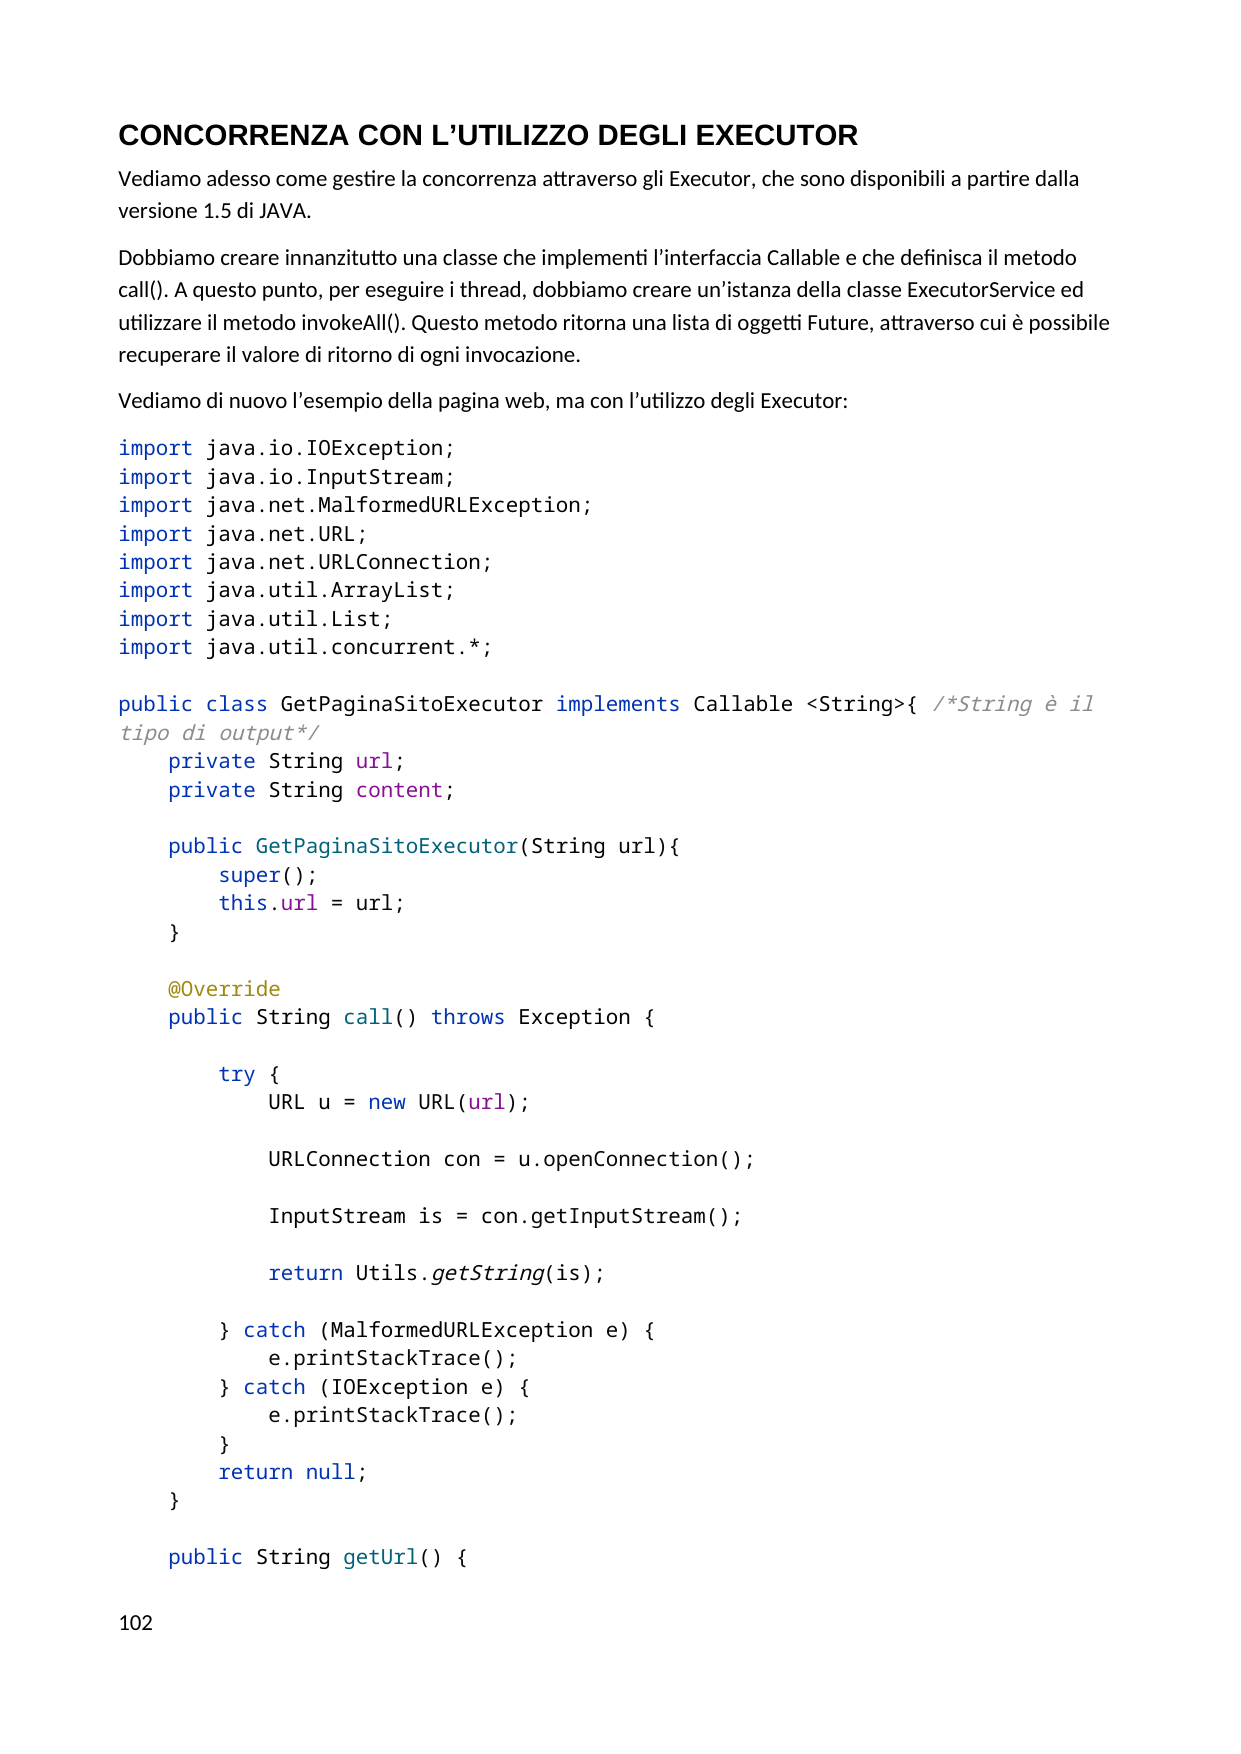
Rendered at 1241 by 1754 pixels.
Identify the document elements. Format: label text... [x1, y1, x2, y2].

text Dobbiamo creare innanzitutto una classe che implementi l’interfaccia Callable e che definisca il metodo call(). A questo punto, per eseguire i thread, dobbiamo creare un’istanza della classe ExecutorService ed utilizzare il metodo invokeAll(). Questo metodo ritorna una lista di oggetti Future, attraverso cui è possibile recuperare il valore di ritorno di ogni invocazione. [118, 243, 1122, 368]
text Vediamo di nuovo l’esempio della pagina web, ma con l’utilizzo degli Executor: [118, 387, 1122, 415]
text Vediamo adesso come gestire la concorrenza attraverso gli Executor, che sono disponibili a partire dalla versione 1.5 di JAVA. [118, 164, 1122, 224]
subtitle CONCORRENZA CON L’UTILIZZO DEGLI EXECUTOR [118, 118, 1122, 152]
text import java.io.IOException; import java.io.InputStream; import java.net.MalformedURLException; import java.net.URL; import java.net.URLConnection; import java.util.ArrayList; import java.util.List; import java.util.concurrent.*; public class GetPaginaSitoExecutor implements Callable <String>{ /*String è il tipo di output*/ private String url; private String content; public GetPaginaSitoExecutor(String url){ super(); this.url = url; } @Override public String call() throws Exception { try { URL u = new URL(url); URLConnection con = u.openConnection(); InputStream is = con.getInputStream(); return Utils.getString(is); } catch (MalformedURLException e) { e.printStackTrace(); } catch (IOException e) { e.printStackTrace(); } return null; } public String getUrl() { [118, 433, 1122, 1571]
